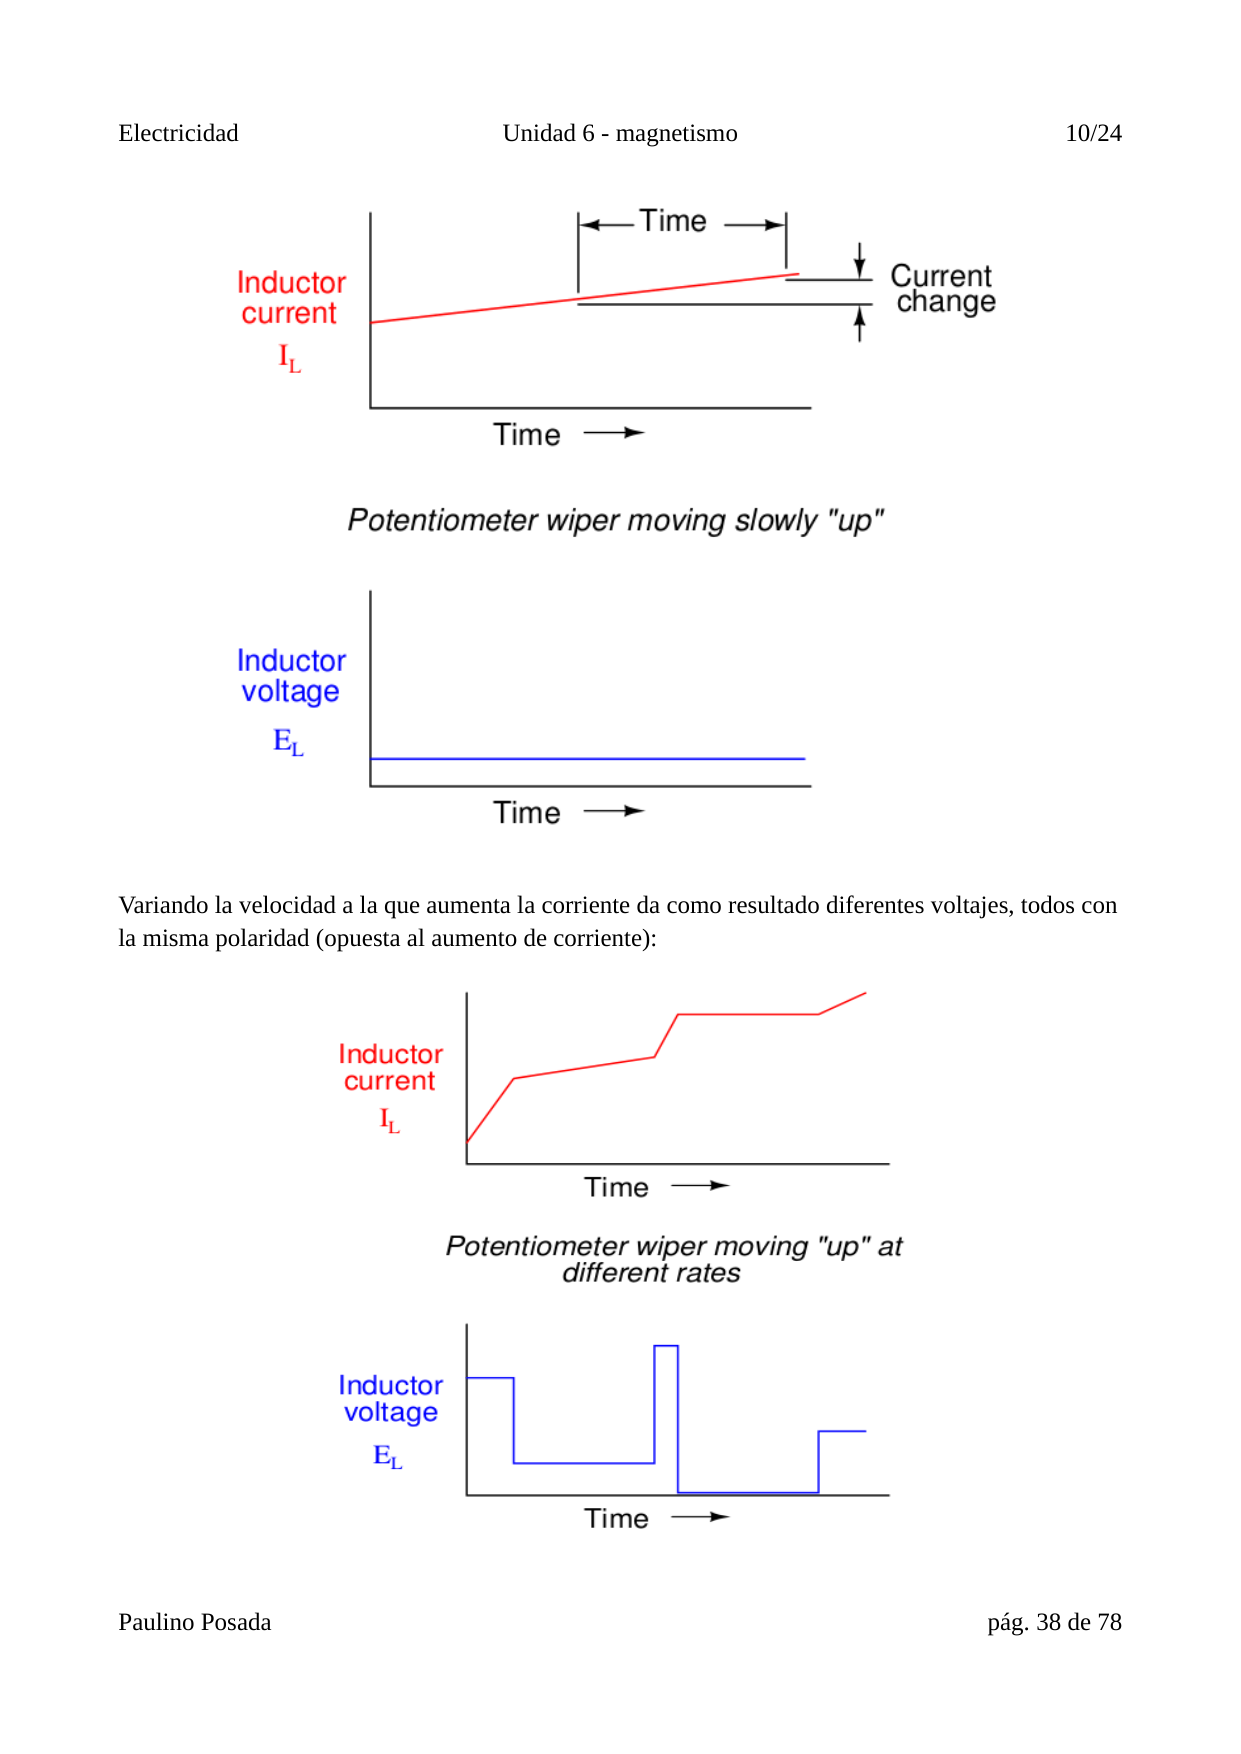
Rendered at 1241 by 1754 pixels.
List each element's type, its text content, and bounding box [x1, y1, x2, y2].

text Variando la velocidad a la que aumenta la corriente da como resultado diferentes voltajes, todos con la misma polaridad (opuesta al aumento de corriente): [118, 890, 1122, 952]
picture [218, 176, 1022, 839]
picture [324, 971, 917, 1537]
